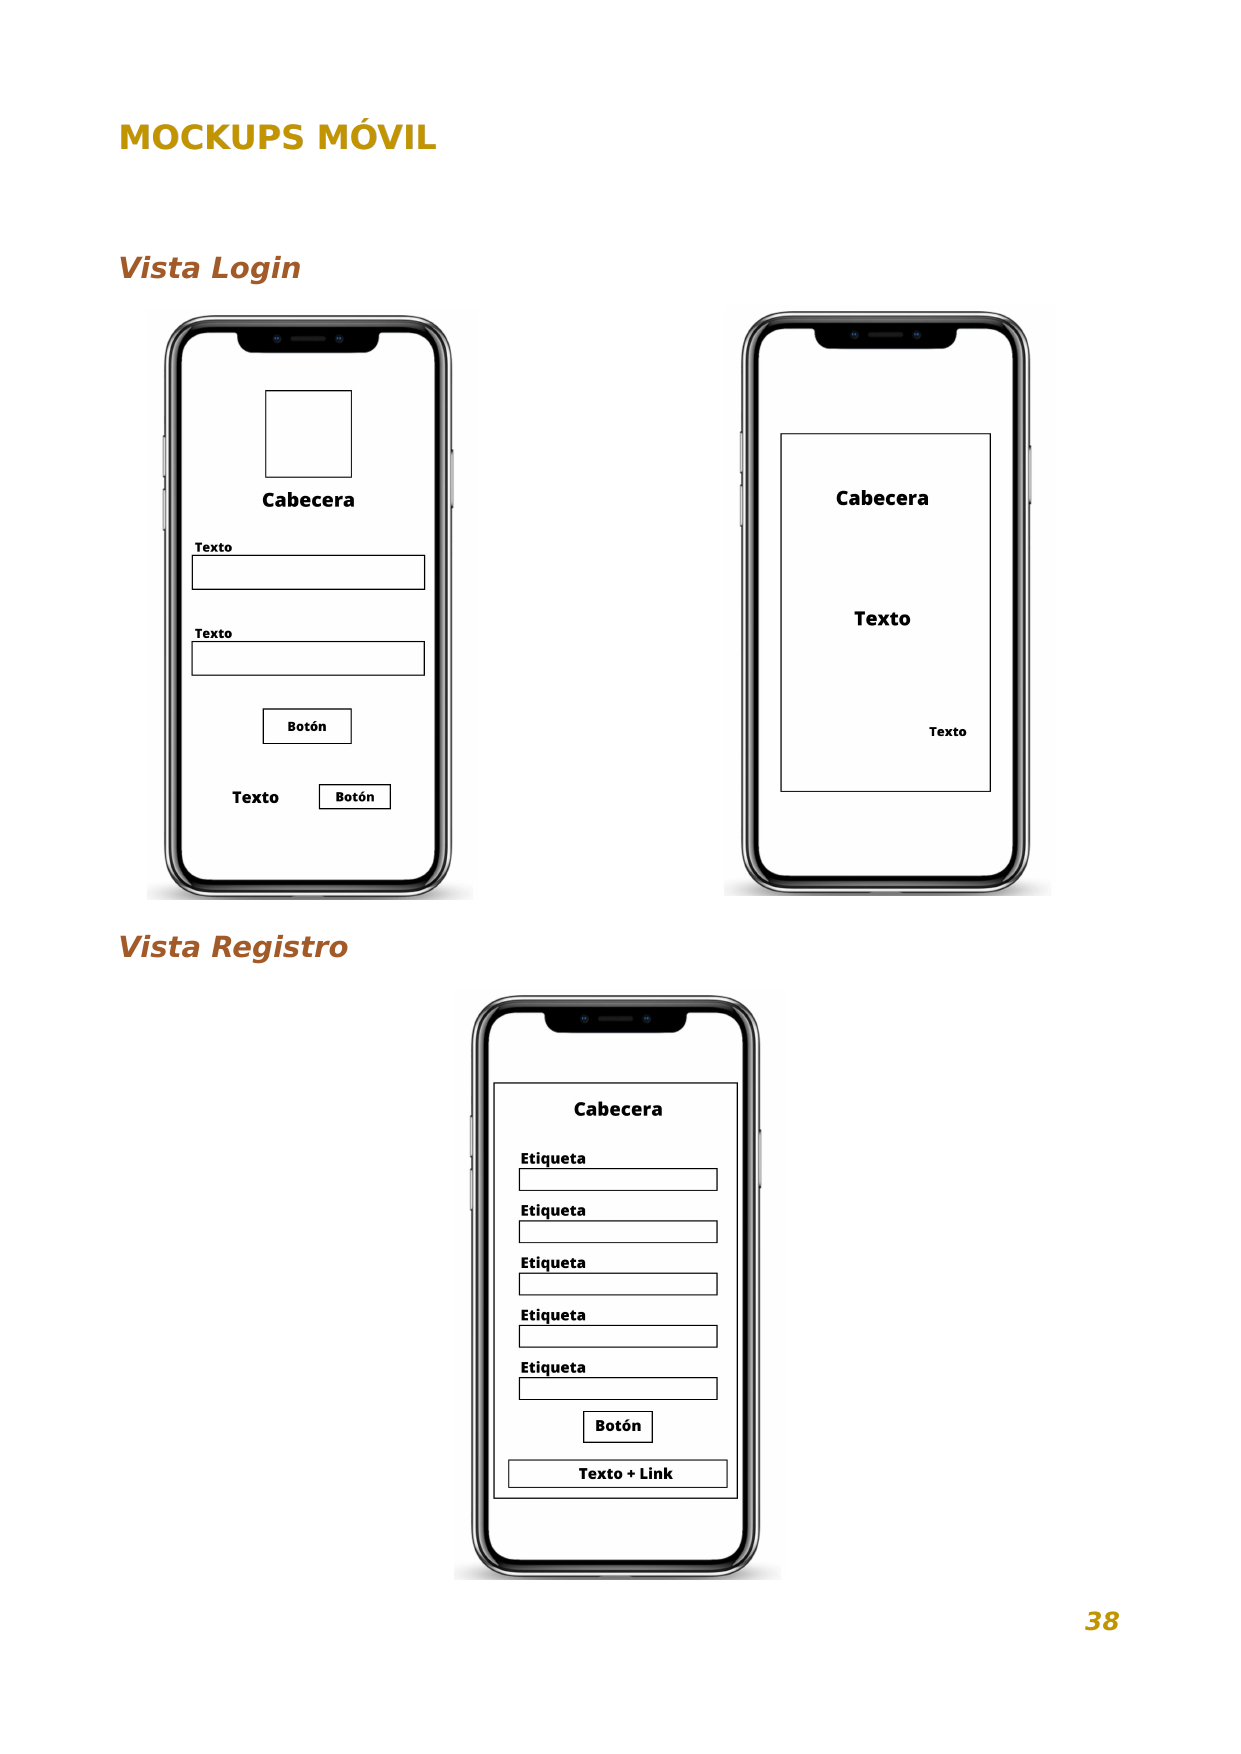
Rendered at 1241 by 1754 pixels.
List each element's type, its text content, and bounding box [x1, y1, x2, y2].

subtitle Vista Registro [118, 931, 1122, 964]
subtitle Vista Login [118, 251, 1122, 285]
picture [453, 989, 787, 1580]
subtitle Mockups Móvil [118, 118, 1122, 157]
picture [146, 309, 478, 900]
picture [723, 305, 1057, 896]
